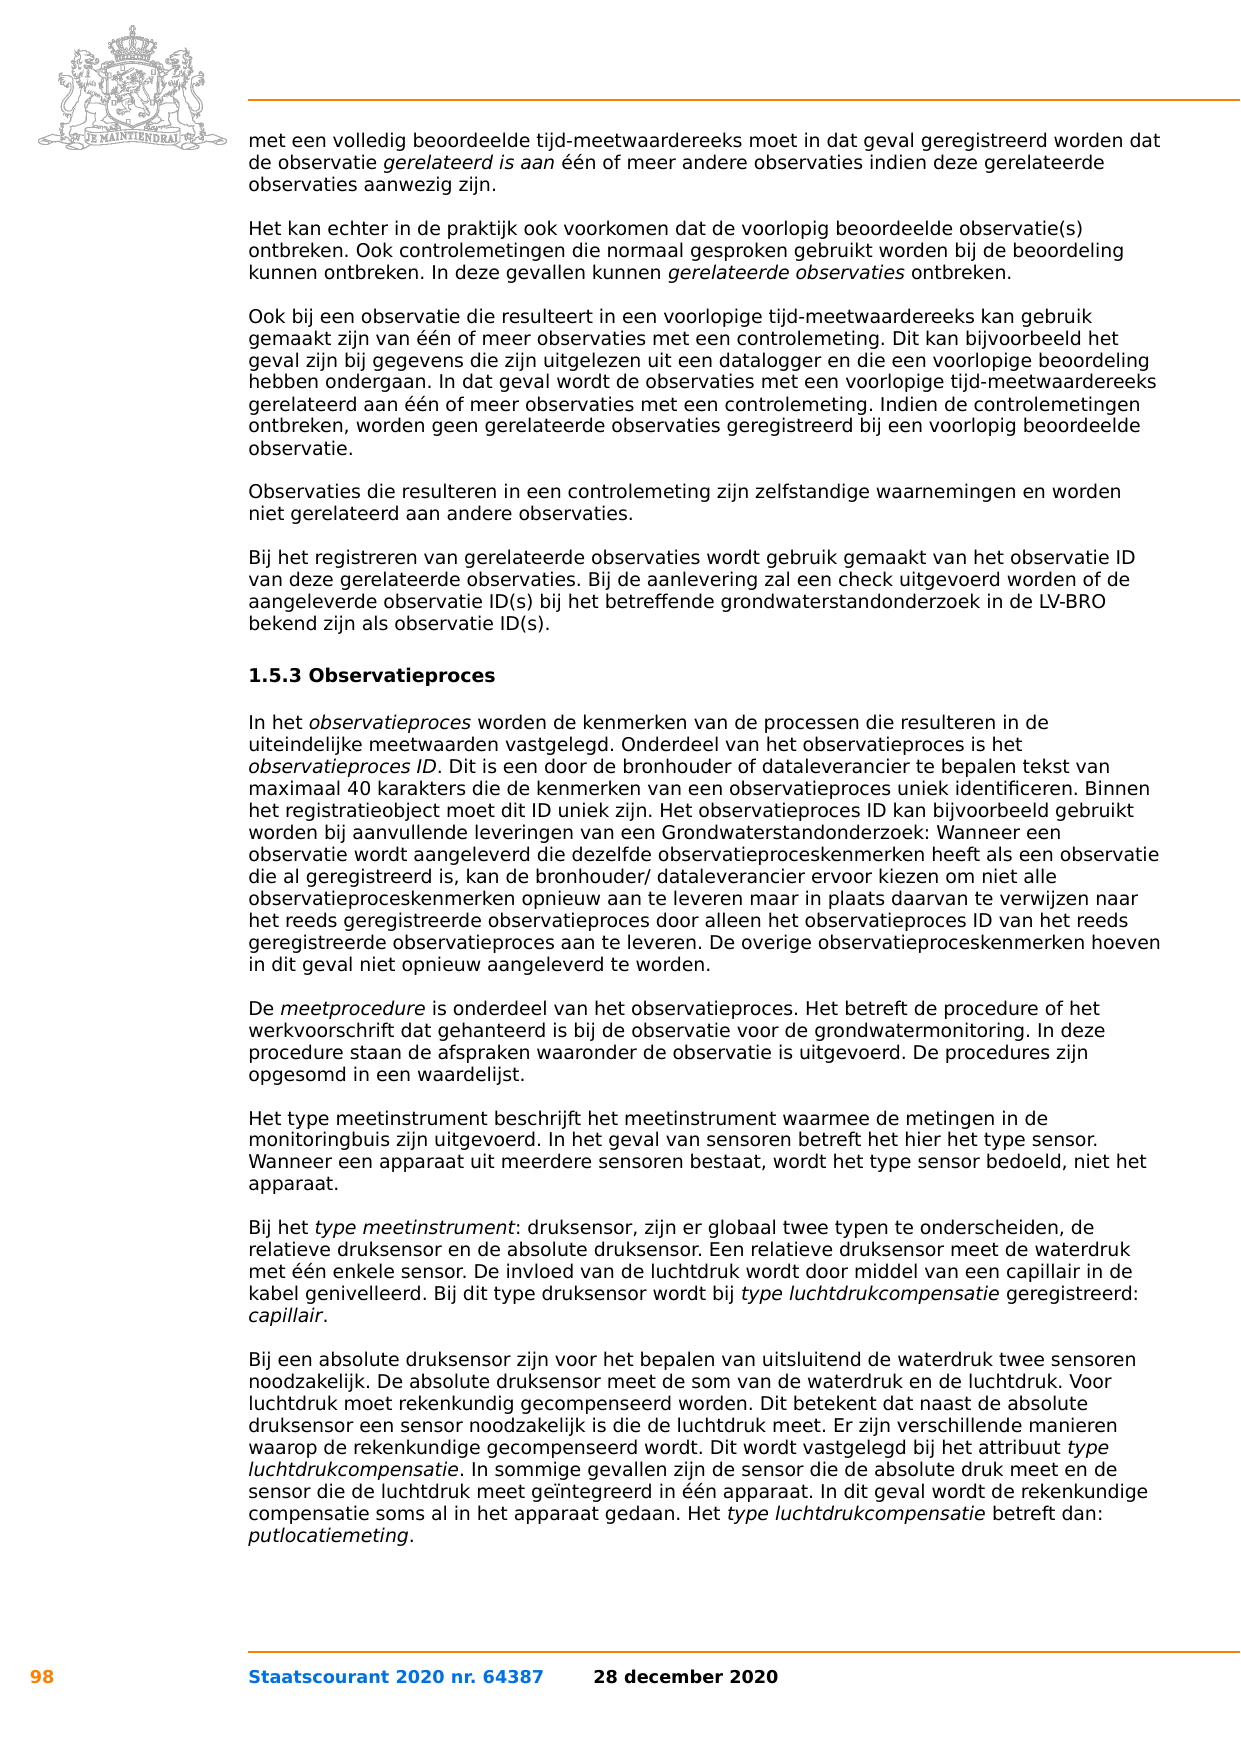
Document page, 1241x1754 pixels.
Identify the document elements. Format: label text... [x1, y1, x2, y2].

text Bij een absolute druksensor zijn voor het bepalen van uitsluitend de waterdruk twee sensoren noodzakelijk. De absolute druksensor meet de som van de waterdruk en de luchtdruk. Voor luchtdruk moet rekenkundig gecompenseerd worden. Dit betekent dat naast de absolute druksensor een sensor noodzakelijk is die de luchtdruk meet. Er zijn verschillende manieren waarop de rekenkundige gecompenseerd wordt. Dit wordt vastgelegd bij het attribuut type luchtdrukcompensatie. In sommige gevallen zijn de sensor die de absolute druk meet en de sensor die de luchtdruk meet geïntegreerd in één apparaat. In dit geval wordt de rekenkundige compensatie soms al in het apparaat gedaan. Het type luchtdrukcompensatie betreft dan: putlocatiemeting. [248, 1349, 1163, 1547]
text Bij het registreren van gerelateerde observaties wordt gebruik gemaakt van het observatie ID van deze gerelateerde observaties. Bij de aanlevering zal een check uitgevoerd worden of de aangeleverde observatie ID(s) bij het betreffende grondwaterstandonderzoek in de LV-BRO bekend zijn als observatie ID(s). [248, 547, 1163, 635]
text Bij het type meetinstrument: druksensor, zijn er globaal twee typen te onderscheiden, de relatieve druksensor en de absolute druksensor. Een relatieve druksensor meet de waterdruk met één enkele sensor. De invloed van de luchtdruk wordt door middel van een capillair in de kabel genivelleerd. Bij dit type druksensor wordt bij type luchtdrukcompensatie geregistreerd: capillair. [248, 1217, 1163, 1327]
text De meetprocedure is onderdeel van het observatieproces. Het betreft de procedure of het werkvoorschrift dat gehanteerd is bij de observatie voor de grondwatermonitoring. In deze procedure staan de afspraken waaronder de observatie is uitgevoerd. De procedures zijn opgesomd in een waardelijst. [248, 998, 1163, 1086]
text Ook bij een observatie die resulteert in een voorlopige tijd-meetwaardereeks kan gebruik gemaakt zijn van één of meer observaties met een controlemeting. Dit kan bijvoorbeeld het geval zijn bij gegevens die zijn uitgelezen uit een datalogger en die een voorlopige beoordeling hebben ondergaan. In dat geval wordt de observaties met een voorlopige tijd-meetwaardereeks gerelateerd aan één of meer observaties met een controlemeting. Indien de controlemetingen ontbreken, worden geen gerelateerde observaties geregistreerd bij een voorlopig beoordeelde observatie. [248, 306, 1163, 459]
text Het kan echter in de praktijk ook voorkomen dat de voorlopig beoordeelde observatie(s) ontbreken. Ook controlemetingen die normaal gesproken gebruikt worden bij de beoordeling kunnen ontbreken. In deze gevallen kunnen gerelateerde observaties ontbreken. [248, 218, 1163, 284]
text Het type meetinstrument beschrijft het meetinstrument waarmee de metingen in de monitoringbuis zijn uitgevoerd. In het geval van sensoren betreft het hier het type sensor. Wanneer een apparaat uit meerdere sensoren bestaat, wordt het type sensor bedoeld, niet het apparaat. [248, 1107, 1163, 1195]
text In het observatieproces worden de kenmerken van de processen die resulteren in de uiteindelijke meetwaarden vastgelegd. Onderdeel van het observatieproces is het observatieproces ID. Dit is een door de bronhouder of dataleverancier te bepalen tekst van maximaal 40 karakters die de kenmerken van een observatieproces uniek identificeren. Binnen het registratieobject moet dit ID uniek zijn. Het observatieproces ID kan bijvoorbeeld gebruikt worden bij aanvullende leveringen van een Grondwaterstandonderzoek: Wanneer een observatie wordt aangeleverd die dezelfde observatieproceskenmerken heeft als een observatie die al geregistreerd is, kan de bronhouder/ dataleverancier ervoor kiezen om niet alle observatieproceskenmerken opnieuw aan te leveren maar in plaats daarvan te verwijzen naar het reeds geregistreerde observatieproces door alleen het observatieproces ID van het reeds geregistreerde observatieproces aan te leveren. De overige observatieproceskenmerken hoeven in dit geval niet opnieuw aangeleverd te worden. [248, 712, 1163, 976]
text met een volledig beoordeelde tijd-meetwaardereeks moet in dat geval geregistreerd worden dat de observatie gerelateerd is aan één of meer andere observaties indien deze gerelateerde observaties aanwezig zijn. [248, 130, 1163, 196]
picture [38, 25, 227, 150]
subtitle 1.5.3 Observatieproces [248, 665, 1163, 687]
text Observaties die resulteren in een controlemeting zijn zelfstandige waarnemingen en worden niet gerelateerd aan andere observaties. [248, 481, 1163, 525]
